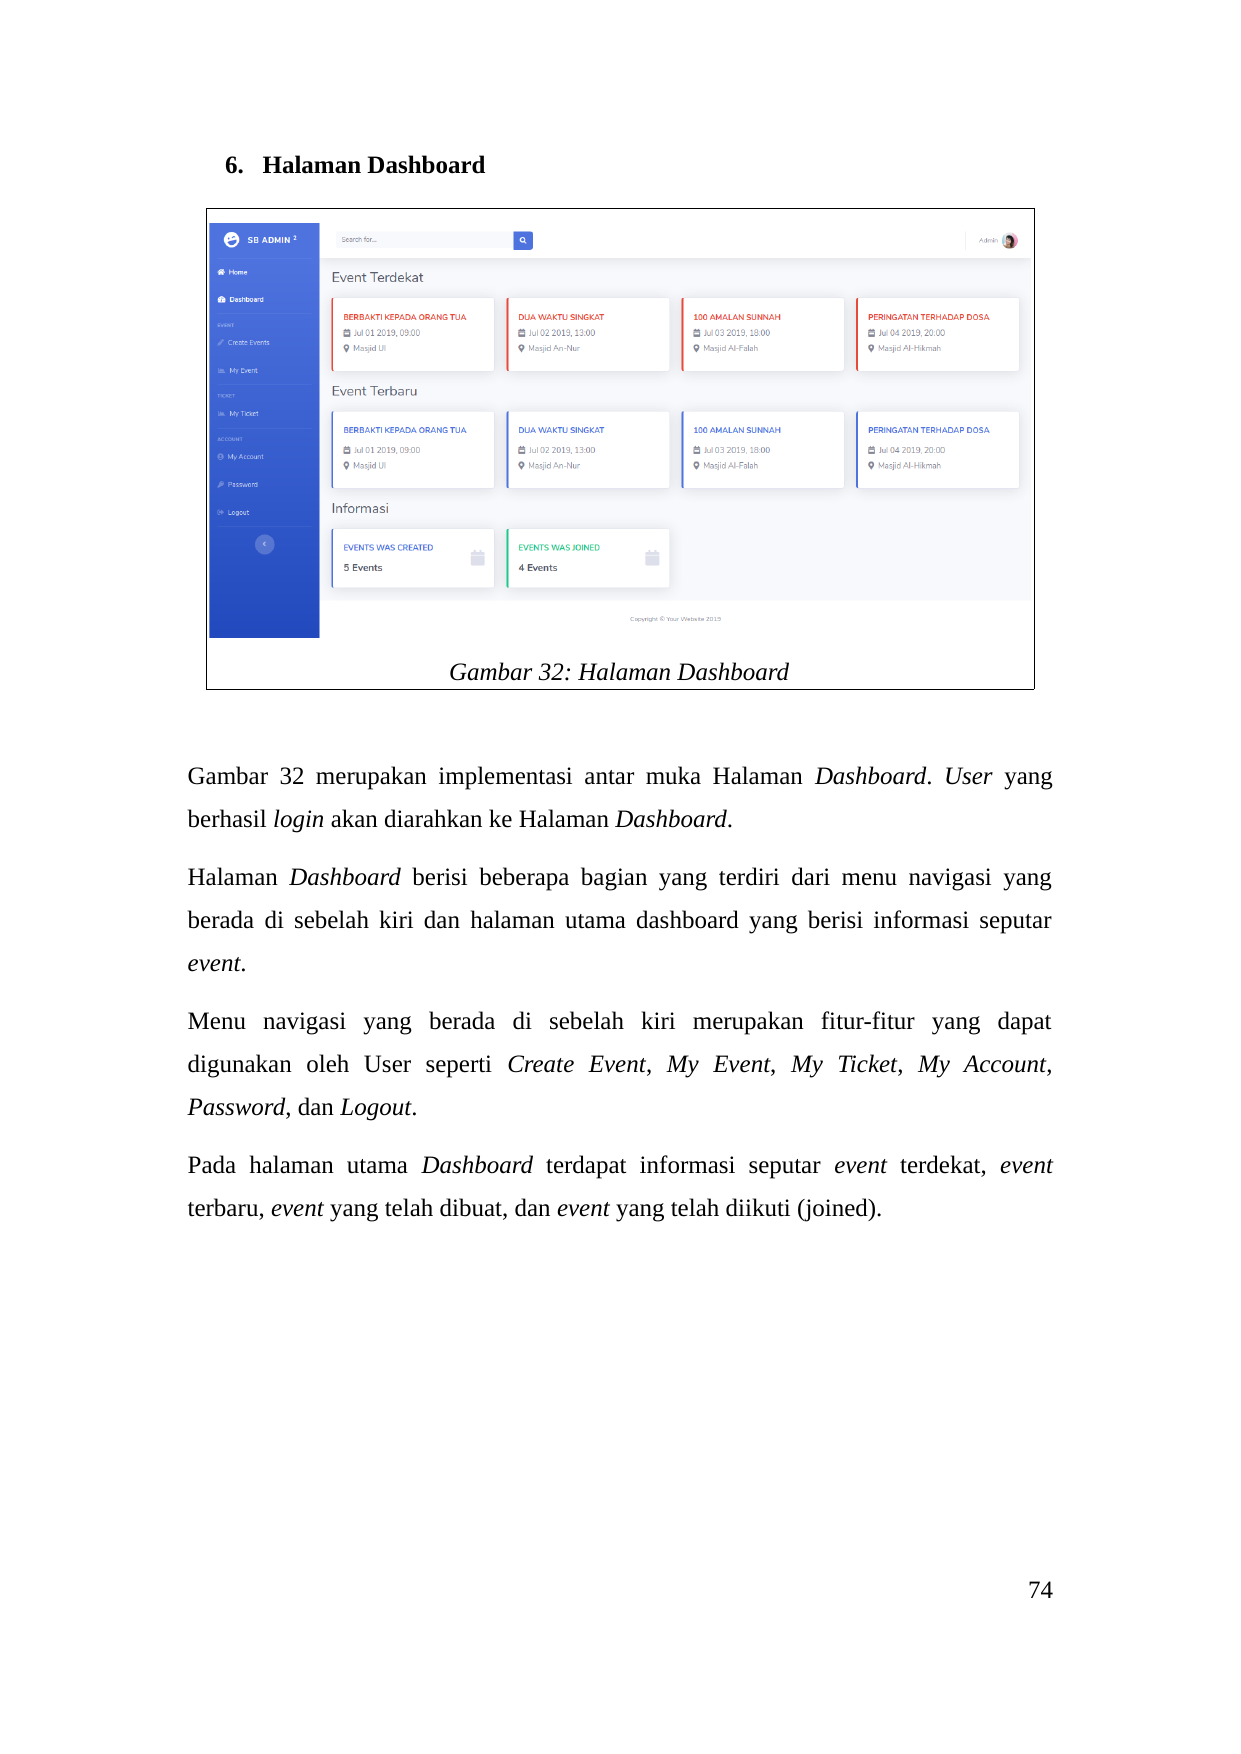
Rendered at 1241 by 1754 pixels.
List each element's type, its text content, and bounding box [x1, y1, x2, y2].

text Menu navigasi yang berada di sebelah kiri merupakan fitur-fitur yang dapat digunakan oleh User seperti Create Event, My Event, My Ticket, My Account, Password, dan Logout. [187, 1006, 1053, 1121]
text Pada halaman utama Dashboard terdapat informasi seputar event terdekat, event terbaru, event yang telah dibuat, dan event yang telah diikuti (joined). [187, 1150, 1053, 1222]
picture [209, 223, 1031, 638]
text Halaman Dashboard berisi beberapa bagian yang terdiri dari menu navigasi yang berada di sebelah kiri dan halaman utama dashboard yang berisi informasi seputar event. [187, 862, 1053, 977]
text Gambar 32 merupakan implementasi antar muka Halaman Dashboard. User yang berhasil login akan diarahkan ke Halaman Dashboard. [187, 761, 1053, 833]
list Halaman Dashboard [225, 150, 1053, 179]
list Gambar 32: Halaman Dashboard [209, 638, 1031, 686]
